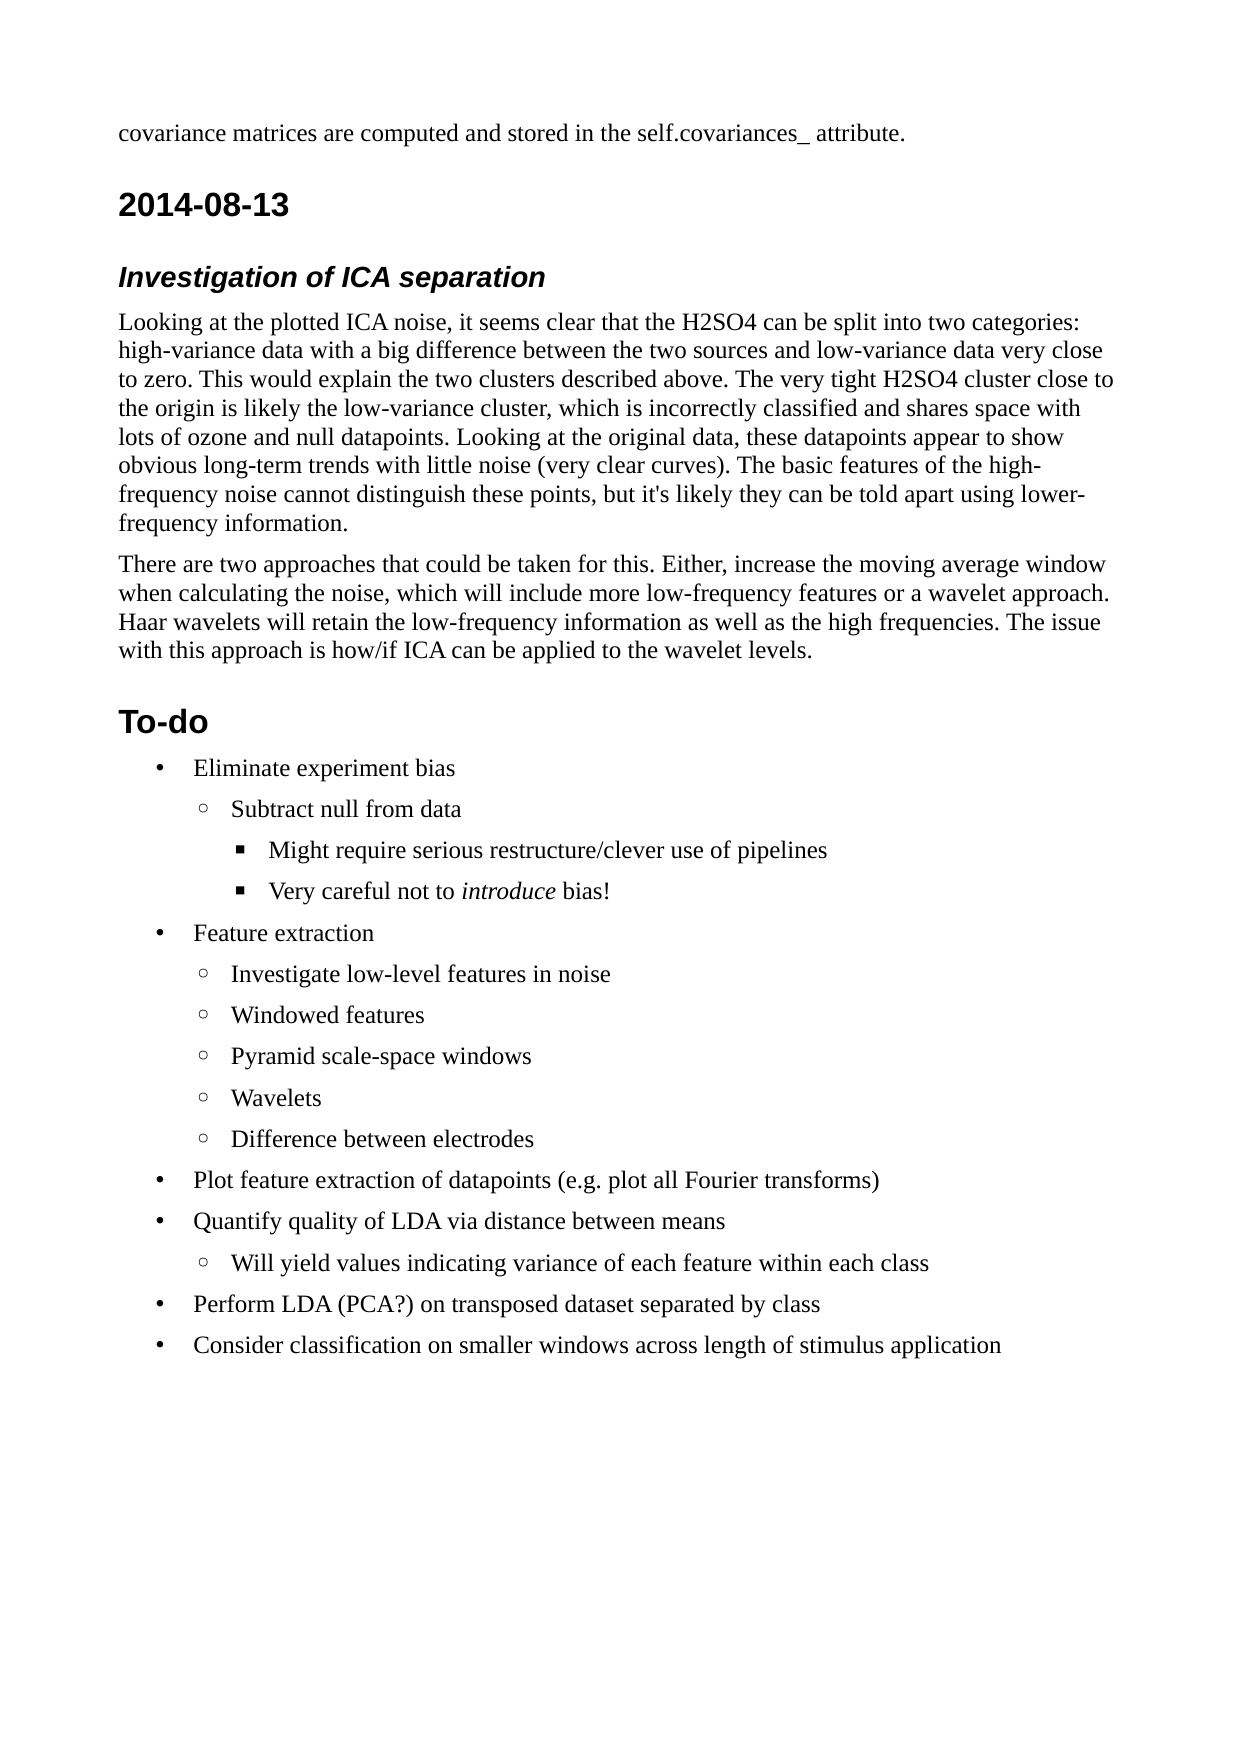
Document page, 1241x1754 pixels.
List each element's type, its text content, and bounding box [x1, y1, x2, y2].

list Quantify quality of LDA via distance between means [156, 1206, 1122, 1235]
list Very careful not to introduce bias! [231, 876, 1122, 905]
list Difference between electrodes [193, 1124, 1122, 1153]
list Will yield values indicating variance of each feature within each class [193, 1248, 1122, 1276]
list Feature extraction [156, 918, 1122, 946]
text There are two approaches that could be taken for this. Either, increase the moving average window when calculating the noise, which will include more low-frequency features or a wavelet approach. Haar wavelets will retain the low-frequency information as well as the high frequencies. The issue with this approach is how/if ICA can be applied to the wavelet levels. [118, 549, 1122, 664]
subtitle 2014-08-13 [118, 184, 1122, 223]
text covariance matrices are computed and stored in the self.covariances_ attribute. [118, 118, 1122, 147]
list Might require serious restructure/clever use of pipelines [231, 835, 1122, 864]
list Eliminate experiment bias [156, 753, 1122, 781]
text Looking at the plotted ICA noise, it seems clear that the H2SO4 can be split into two categories: high-variance data with a big difference between the two sources and low-variance data very close to zero. This would explain the two clusters described above. The very tight H2SO4 cluster close to the origin is likely the low-variance cluster, which is incorrectly classified and shares space with lots of ozone and null datapoints. Looking at the original data, these datapoints appear to show obvious long-term trends with little noise (very clear curves). The basic features of the high-frequency noise cannot distinguish these points, but it's likely they can be told apart using lower-frequency information. [118, 307, 1122, 537]
list Consider classification on smaller windows across length of stimulus application [156, 1330, 1122, 1359]
list Plot feature extraction of datapoints (e.g. plot all Fourier transforms) [156, 1165, 1122, 1194]
list Subtract null from data [193, 794, 1122, 823]
list Windowed features [193, 1000, 1122, 1029]
list Perform LDA (PCA?) on transposed dataset separated by class [156, 1289, 1122, 1318]
list Investigate low-level features in noise [193, 959, 1122, 988]
list Pyramid scale-space windows [193, 1041, 1122, 1070]
subtitle Investigation of ICA separation [118, 261, 1122, 294]
subtitle To-do [118, 702, 1122, 740]
list Wavelets [193, 1083, 1122, 1111]
